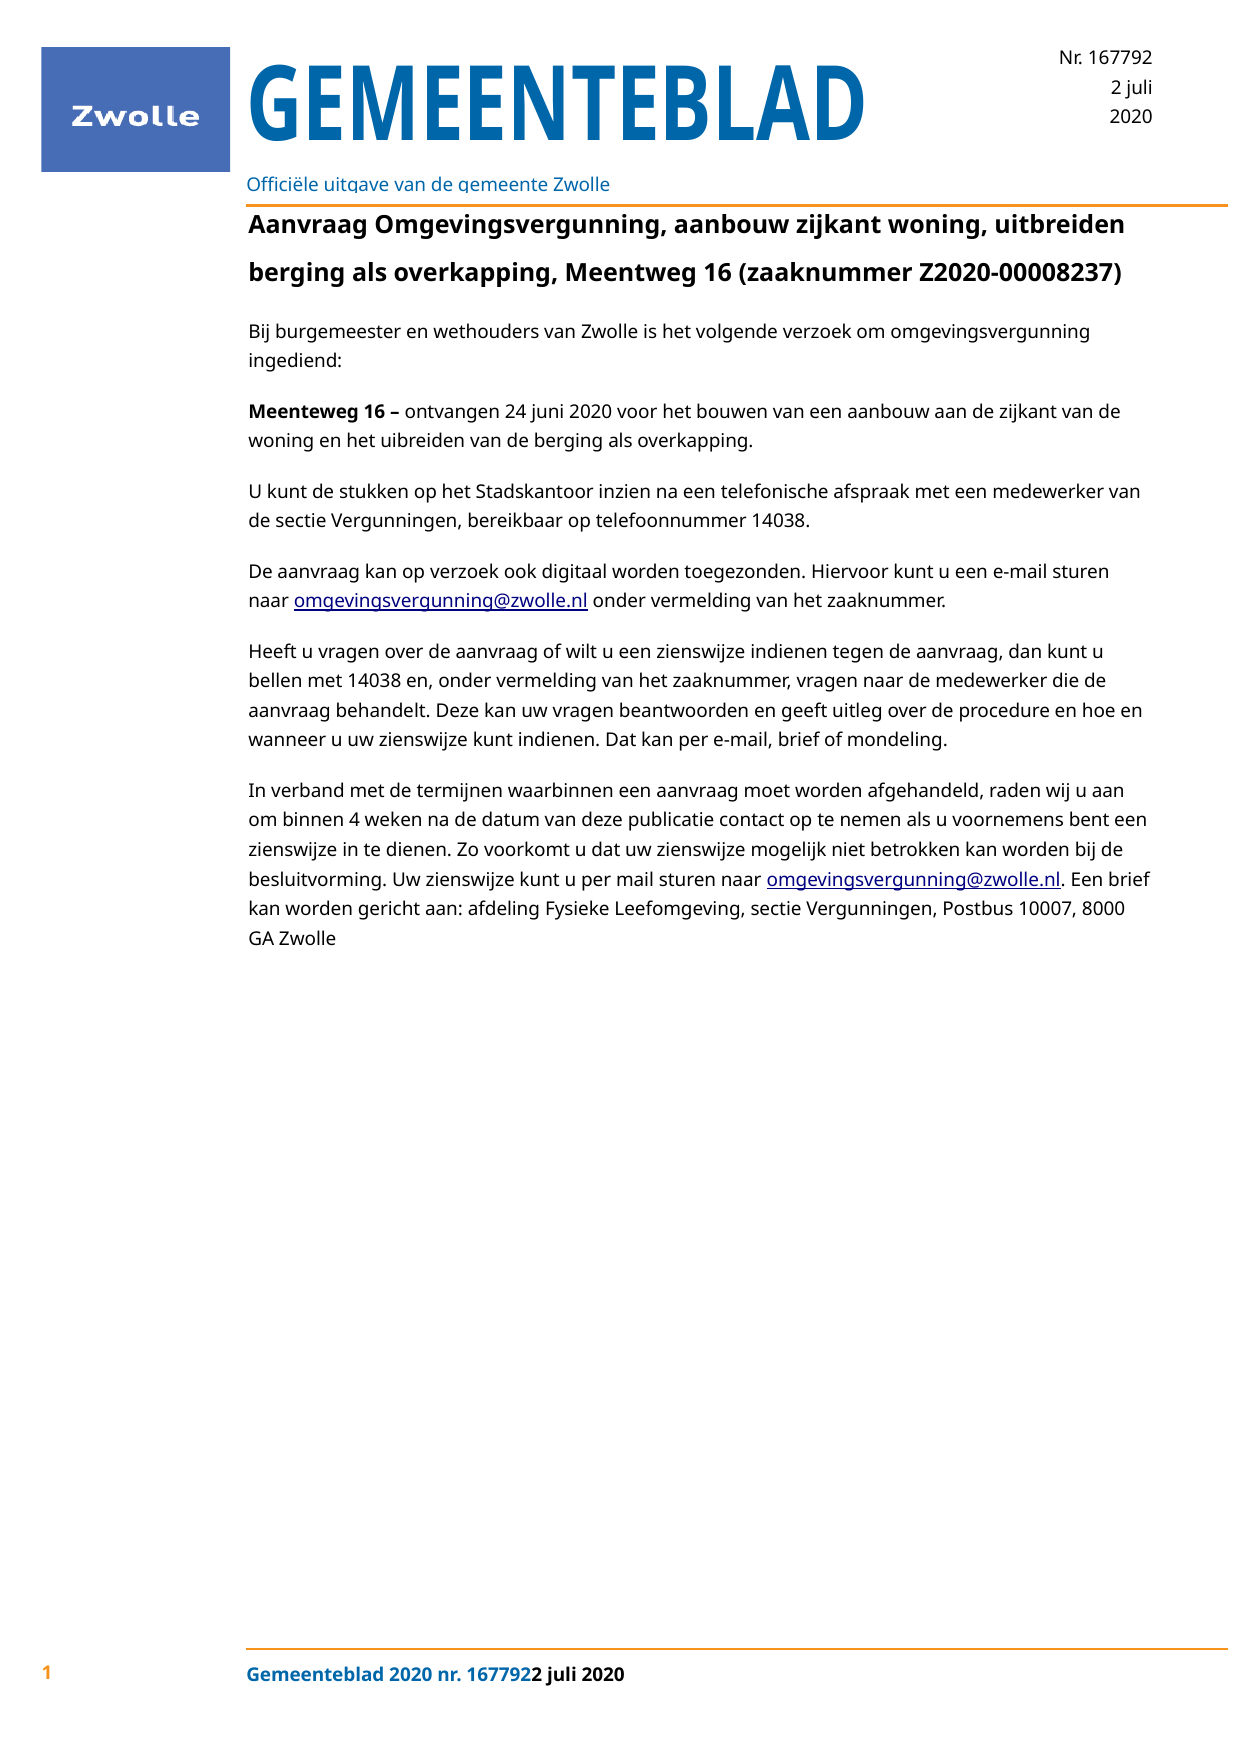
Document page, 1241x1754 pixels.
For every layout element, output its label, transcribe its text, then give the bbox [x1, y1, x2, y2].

text Bij burgemeester en wethouders van Zwolle is het volgende verzoek om omgevingsvergunning ingediend: [248, 318, 1152, 373]
text Meenteweg 16 – ontvangen 24 juni 2020 voor het bouwen van een aanbouw aan de zijkant van de woning en het uibreiden van de berging als overkapping. [248, 398, 1152, 453]
text In verband met de termijnen waarbinnen een aanvraag moet worden afgehandeld, raden wij u aan om binnen 4 weken na de datum van deze publicatie contact op te nemen als u voornemens bent een zienswijze in te dienen. Zo voorkomt u dat uw zienswijze mogelijk niet betrokken kan worden bij de besluitvorming. Uw zienswijze kunt u per mail sturen naar omgevingsvergunning@zwolle.nl. Een brief kan worden gericht aan: afdeling Fysieke Leefomgeving, sectie Vergunningen, Postbus 10007, 8000 GA Zwolle [248, 777, 1152, 951]
text Heeft u vragen over de aanvraag of wilt u een zienswijze indienen tegen de aanvraag, dan kunt u bellen met 14038 en, onder vermelding van het zaaknummer, vragen naar de medewerker die de aanvraag behandelt. Deze kan uw vragen beantwoorden en geeft uitleg over de procedure en hoe en wanneer u uw zienswijze kunt indienen. Dat kan per e-mail, brief of mondeling. [248, 638, 1152, 752]
text Aanvraag Omgevingsvergunning, aanbouw zijkant woning, uitbreiden berging als overkapping, Meentweg 16 (zaaknummer Z2020-00008237) [248, 207, 1152, 288]
picture [41, 47, 231, 172]
text De aanvraag kan op verzoek ook digitaal worden toegezonden. Hiervoor kunt u een e-mail sturen naar omgevingsvergunning@zwolle.nl onder vermelding van het zaaknummer. [248, 558, 1152, 613]
text U kunt de stukken op het Stadskantoor inzien na een telefonische afspraak met een medewerker van de sectie Vergunningen, bereikbaar op telefoonnummer 14038. [248, 478, 1152, 533]
